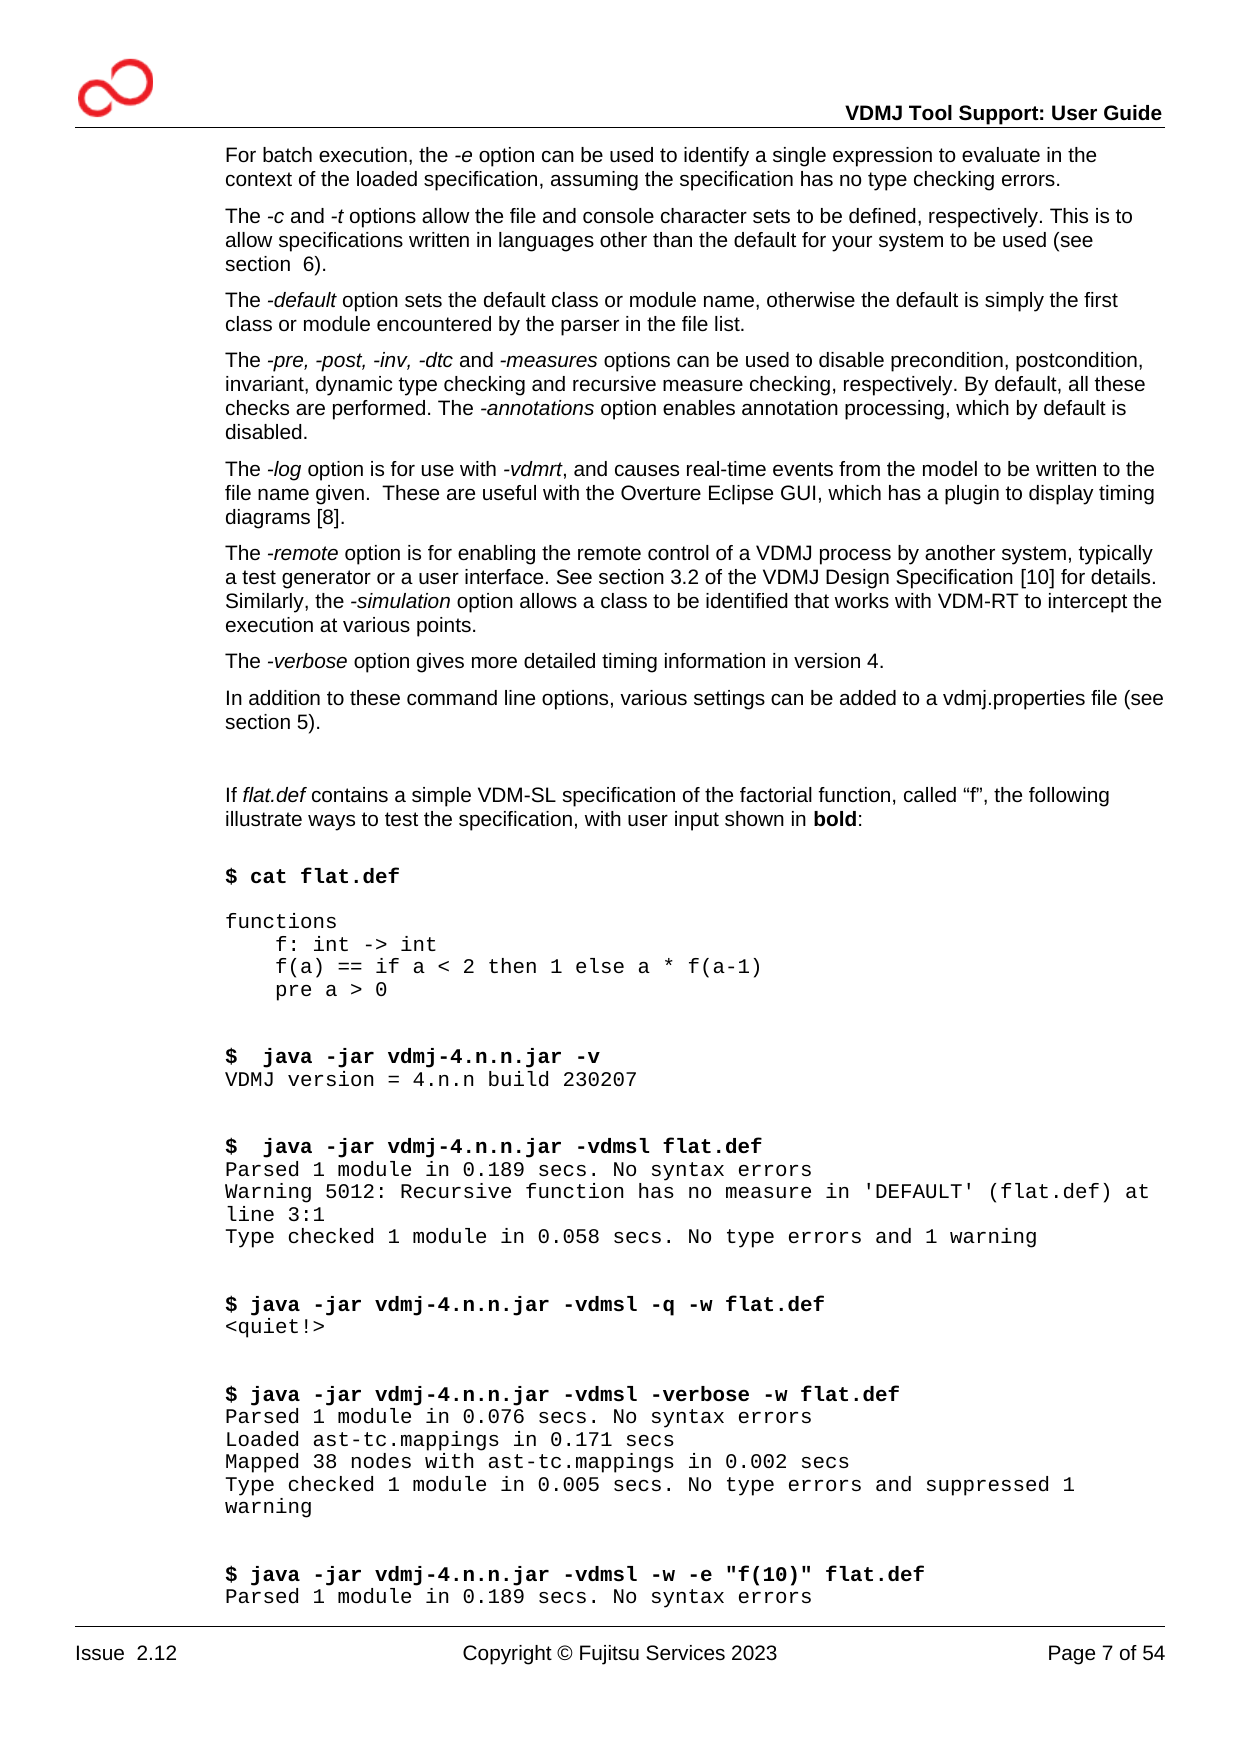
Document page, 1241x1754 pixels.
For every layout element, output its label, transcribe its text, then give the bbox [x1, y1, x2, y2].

text Type checked 1 module in 0.058 secs. No type errors and 1 warning [225, 1226, 1165, 1248]
text pre a > 0 [225, 978, 1165, 1001]
text f(a) == if a < 2 then 1 else a * f(a-1) [225, 956, 1165, 978]
text VDMJ version = 4.n.n build 230207 [225, 1068, 1165, 1091]
text Parsed 1 module in 0.189 secs. No syntax errors [225, 1158, 1165, 1181]
text <quiet!> [225, 1316, 1165, 1338]
text The -c and -t options allow the file and console character sets to be defined, respectively. This is to allow specifications written in languages other than the default for your system to be used (see section 6). [225, 204, 1165, 276]
text The -remote option is for enabling the remote control of a VDMJ process by another system, typically a test generator or a user interface. See section 3.2 of the VDMJ Design Specification [10] for details. Similarly, the -simulation option allows a class to be identified that works with VDM-RT to intercept the execution at various points. [225, 541, 1165, 637]
text Warning 5012: Recursive function has no measure in 'DEFAULT' (flat.def) at line 3:1 [225, 1181, 1165, 1226]
text In addition to these command line options, various settings can be added to a vdmj.properties file (see section 5). [225, 686, 1165, 734]
text The -verbose option gives more detailed timing information in version 4. [225, 650, 1165, 674]
text Parsed 1 module in 0.076 secs. No syntax errors [225, 1406, 1165, 1428]
text f: int -> int [225, 933, 1165, 956]
text $ java -jar vdmj-4.n.n.jar -vdmsl flat.def [225, 1136, 1165, 1158]
text The -pre, -post, -inv, -dtc and -measures options can be used to disable precondition, postcondition, invariant, dynamic type checking and recursive measure checking, respectively. By default, all these checks are performed. The -annotations option enables annotation processing, which by default is disabled. [225, 349, 1165, 444]
picture [78, 52, 153, 127]
text functions [225, 911, 1165, 933]
text $ java -jar vdmj-4.n.n.jar -vdmsl -w -e "f(10)" flat.def [225, 1563, 1165, 1586]
text If flat.def contains a simple VDM-SL specification of the factorial function, called “f”, the following illustrate ways to test the specification, with user input shown in bold: [225, 783, 1165, 831]
text Type checked 1 module in 0.005 secs. No type errors and suppressed 1 warning [225, 1473, 1165, 1518]
text Parsed 1 module in 0.189 secs. No syntax errors [225, 1586, 1165, 1608]
text Mapped 38 nodes with ast-tc.mappings in 0.002 secs [225, 1451, 1165, 1473]
text For batch execution, the -e option can be used to identify a single expression to evaluate in the context of the loaded specification, assuming the specification has no type checking errors. [225, 143, 1165, 191]
text $ java -jar vdmj-4.n.n.jar -v [225, 1046, 1165, 1068]
text Loaded ast-tc.mappings in 0.171 secs [225, 1428, 1165, 1451]
text $ cat flat.def [225, 866, 1165, 888]
text $ java -jar vdmj-4.n.n.jar -vdmsl -verbose -w flat.def [225, 1383, 1165, 1406]
text The -log option is for use with -vdmrt, and causes real-time events from the model to be written to the file name given. These are useful with the Overture Eclipse GUI, which has a plugin to display timing diagrams [8]. [225, 457, 1165, 529]
text The -default option sets the default class or module name, otherwise the default is simply the first class or module encountered by the parser in the file list. [225, 288, 1165, 336]
text $ java -jar vdmj-4.n.n.jar -vdmsl -q -w flat.def [225, 1293, 1165, 1316]
